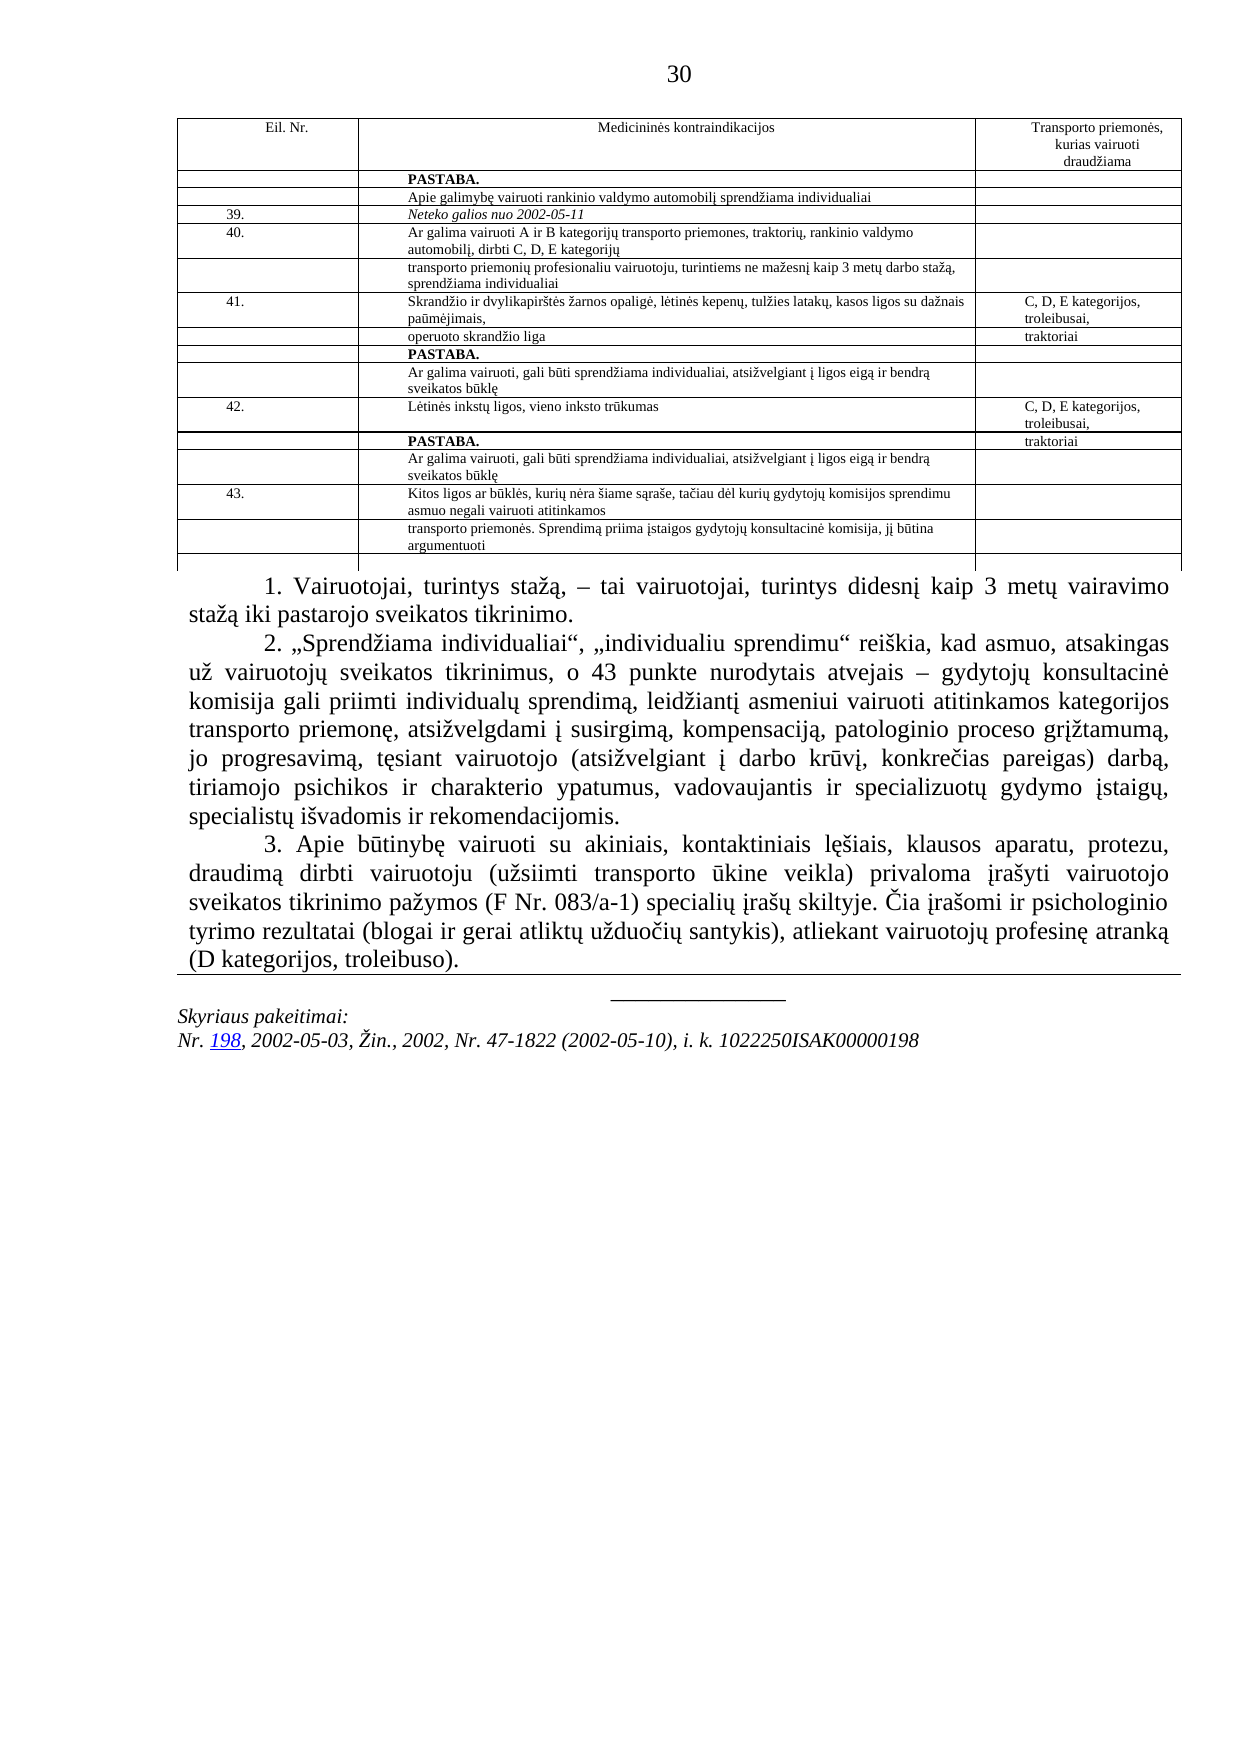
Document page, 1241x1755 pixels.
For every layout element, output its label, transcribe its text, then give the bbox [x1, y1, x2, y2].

table_cell 40. [178, 224, 358, 257]
table_cell Lėtinės inkstų ligos, vieno inksto trūkumas [359, 398, 975, 431]
table_header Transporto priemonės, kurias vairuoti draudžiama [976, 119, 1181, 169]
table_cell [976, 171, 1181, 187]
table_cell Ar galima vairuoti, gali būti sprendžiama individualiai, atsižvelgiant į ligos eigą ir bendrą sveikatos būklę [359, 363, 975, 397]
table_cell [976, 224, 1181, 257]
table_cell [976, 206, 1181, 223]
table_cell [178, 433, 358, 449]
table_cell 43. [178, 485, 358, 518]
table_cell PASTABA. [359, 433, 975, 449]
table_cell [178, 363, 358, 397]
text Nr. 198, 2002-05-03, Žin., 2002, Nr. 47-1822 (2002-05-10), i. k. 1022250ISAK00000198 [177, 1028, 1181, 1052]
table_cell Skrandžio ir dvylikapirštės žarnos opaligė, lėtinės kepenų, tulžies latakų, kasos ligos su dažnais paūmėjimais, [359, 293, 975, 327]
table_cell [178, 450, 358, 484]
table_cell PASTABA. [359, 346, 975, 362]
text ______________ [215, 975, 1181, 1004]
table_cell 42. [178, 398, 358, 431]
table_cell [976, 520, 1181, 553]
table_cell [178, 554, 358, 571]
table_cell [178, 328, 358, 344]
table_cell [976, 259, 1181, 292]
table_cell 41. [178, 293, 358, 327]
table_cell [976, 554, 1181, 571]
table_cell [976, 188, 1181, 205]
table_cell transporto priemonių profesionaliu vairuotoju, turintiems ne mažesnį kaip 3 metų darbo stažą, sprendžiama individualiai [359, 259, 975, 292]
table_header Eil. Nr. [178, 119, 358, 169]
table_cell [178, 259, 358, 292]
table_cell C, D, E kategorijos, troleibusai, [976, 398, 1181, 431]
table_cell Neteko galios nuo 2002-05-11 [359, 206, 975, 223]
table_cell [178, 520, 358, 553]
table_cell transporto priemonės. Sprendimą priima įstaigos gydytojų konsultacinė komisija, jį būtina argumentuoti [359, 520, 975, 553]
table_cell traktoriai [976, 328, 1181, 344]
table_cell Ar galima vairuoti A ir B kategorijų transporto priemones, traktorių, rankinio valdymo automobilį, dirbti C, D, E kategorijų [359, 224, 975, 257]
table_cell [976, 346, 1181, 362]
table_cell 39. [178, 206, 358, 223]
table_cell [178, 346, 358, 362]
table_cell [976, 485, 1181, 518]
table_cell [178, 171, 358, 187]
table_header Medicininės kontraindikacijos [359, 119, 975, 169]
table_cell PASTABA. [359, 171, 975, 187]
table_cell operuoto skrandžio liga [359, 328, 975, 344]
table_cell [976, 363, 1181, 397]
table_cell [359, 554, 975, 571]
table_cell Kitos ligos ar būklės, kurių nėra šiame sąraše, tačiau dėl kurių gydytojų komisijos sprendimu asmuo negali vairuoti atitinkamos [359, 485, 975, 518]
text Skyriaus pakeitimai: [177, 1004, 1181, 1028]
table_cell 1. Vairuotojai, turintys stažą, – tai vairuotojai, turintys didesnį kaip 3 metų vairavimo stažą iki pastarojo sveikatos tikrinimo. 2. „Sprendžiama individualiai“, „individualiu sprendimu“ reiškia, kad asmuo, atsakingas už vairuotojų sveikatos tikrinimus, o 43 punkte nurodytais atvejais – gydytojų konsultacinė komisija gali priimti individualų sprendimą, leidžiantį asmeniui vairuoti atitinkamos kategorijos transporto priemonę, atsižvelgdami į susirgimą, kompensaciją, patologinio proceso grįžtamumą, jo progresavimą, tęsiant vairuotojo (atsižvelgiant į darbo krūvį, konkrečias pareigas) darbą, tiriamojo psichikos ir charakterio ypatumus, vadovaujantis ir specializuotų gydymo įstaigų, specialistų išvadomis ir rekomendacijomis. 3. Apie būtinybę vairuoti su akiniais, kontaktiniais lęšiais, klausos aparatu, protezu, draudimą dirbti vairuotoju (užsiimti transporto ūkine veikla) privaloma įrašyti vairuotojo sveikatos tikrinimo pažymos (F Nr. 083/a-1) specialių įrašų skiltyje. Čia įrašomi ir psichologinio tyrimo rezultatai (blogai ir gerai atliktų užduočių santykis), atliekant vairuotojų profesinę atranką (D kategorijos, troleibuso). [177, 571, 1181, 974]
table_cell traktoriai [976, 433, 1181, 449]
table_cell C, D, E kategorijos, troleibusai, [976, 293, 1181, 327]
table_cell Ar galima vairuoti, gali būti sprendžiama individualiai, atsižvelgiant į ligos eigą ir bendrą sveikatos būklę [359, 450, 975, 484]
table_cell [976, 450, 1181, 484]
table_cell Apie galimybę vairuoti rankinio valdymo automobilį sprendžiama individualiai [359, 188, 975, 205]
table_cell [178, 188, 358, 205]
